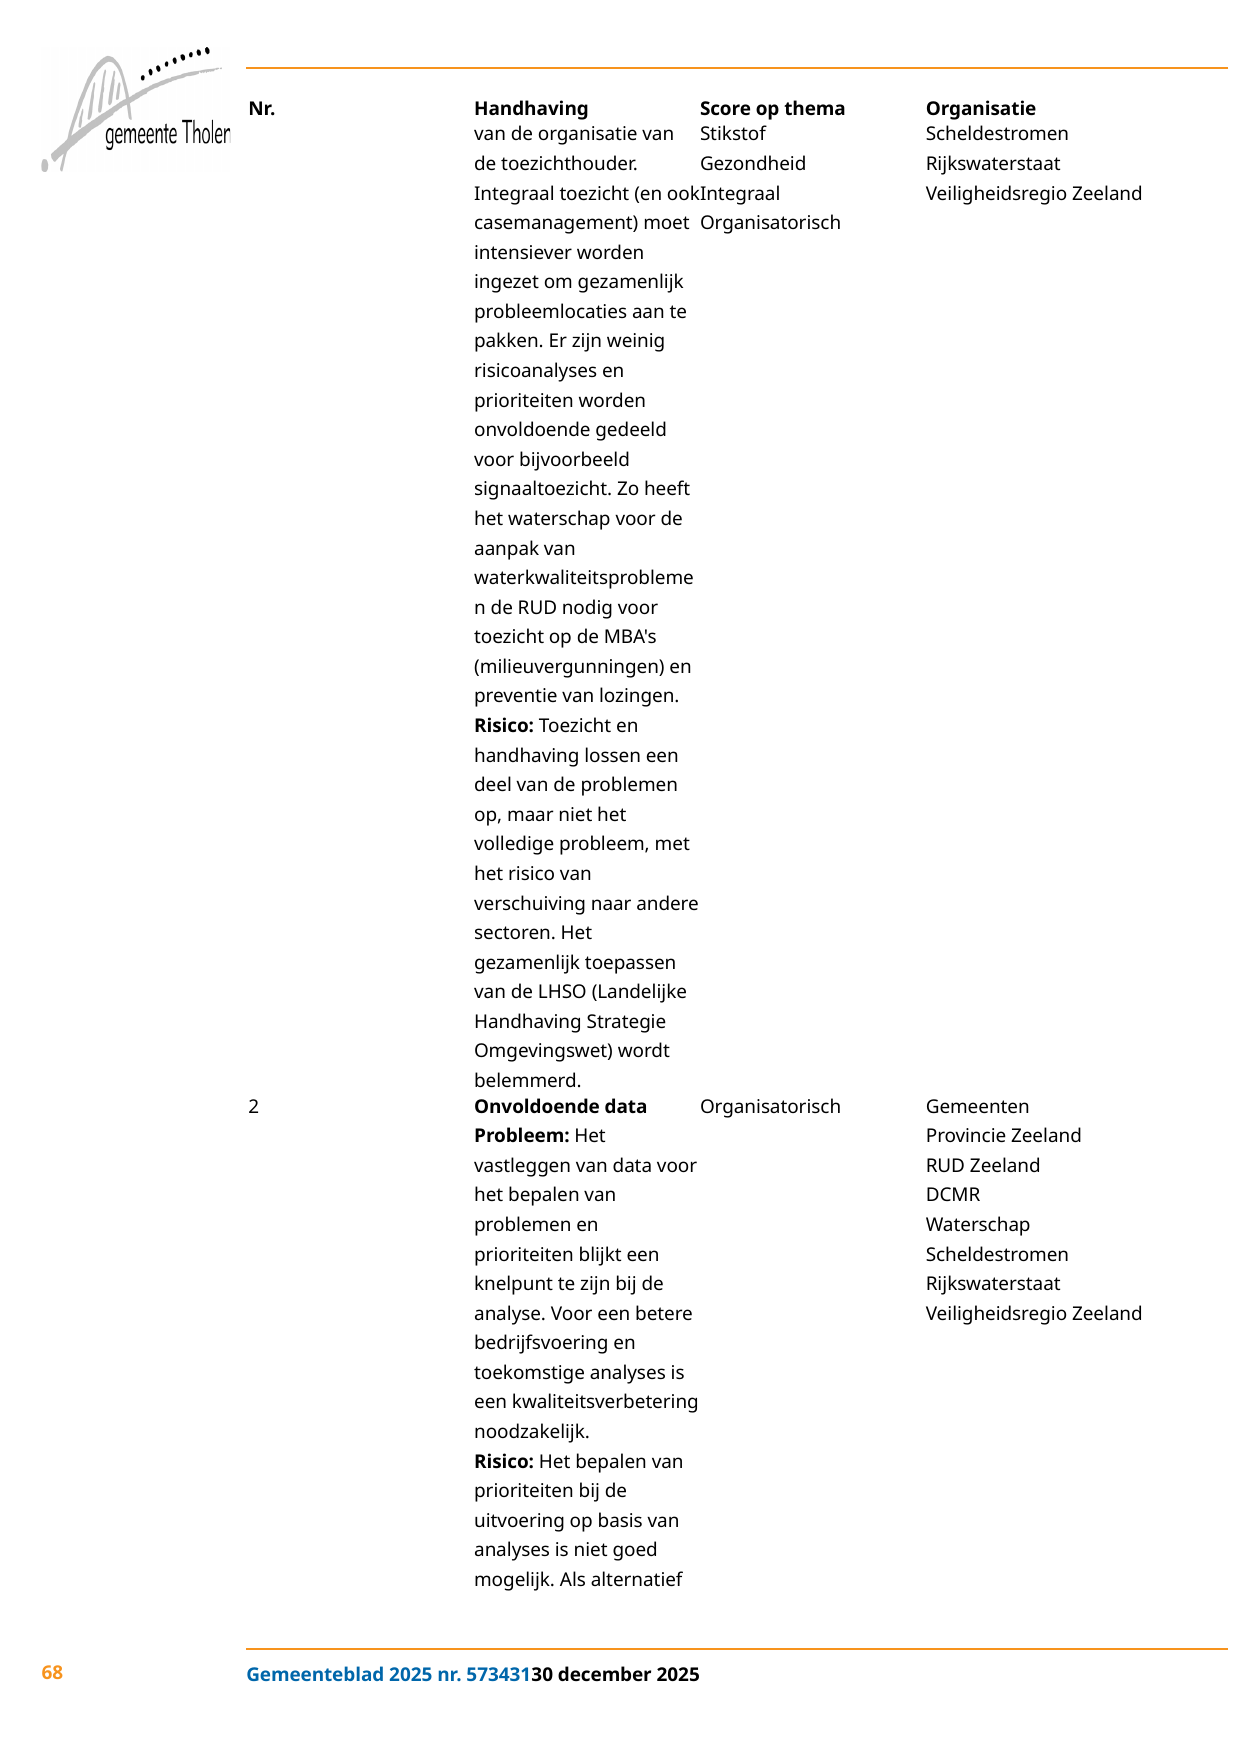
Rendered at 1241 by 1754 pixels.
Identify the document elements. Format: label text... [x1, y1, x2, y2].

table_cell Onvoldoende data Probleem: Het vastleggen van data voor het bepalen van problemen en prioriteiten blijkt een knelpunt te zijn bij de analyse. Voor een betere bedrijfsvoering en toekomstige analyses is een kwaliteitsverbetering noodzakelijk. Risico: Het bepalen van prioriteiten bij de uitvoering op basis van analyses is niet goed mogelijk. Als alternatief [474, 1093, 700, 1592]
table_cell van de organisatie van de toezichthouder. Integraal toezicht (en ook casemanagement) moet intensiever worden ingezet om gezamenlijk probleemlocaties aan te pakken. Er zijn weinig risicoanalyses en prioriteiten worden onvoldoende gedeeld voor bijvoorbeeld signaaltoezicht. Zo heeft het waterschap voor de aanpak van waterkwaliteitsproblemen de RUD nodig voor toezicht op de MBA's (milieuvergunningen) en preventie van lozingen. Risico: Toezicht en handhaving lossen een deel van de problemen op, maar niet het volledige probleem, met het risico van verschuiving naar andere sectoren. Het gezamenlijk toepassen van de LHSO (Landelijke Handhaving Strategie Omgevingswet) wordt belemmerd. [474, 121, 700, 1093]
table_header Nr. [248, 95, 474, 121]
table_cell Stikstof Gezondheid Integraal Organisatorisch [700, 121, 926, 1093]
picture [41, 47, 231, 172]
table_header Handhaving [474, 95, 700, 121]
table_header Score op thema [700, 95, 926, 121]
table_cell 2 [248, 1093, 474, 1592]
table_cell Scheldestromen Rijkswaterstaat Veiligheidsregio Zeeland [926, 121, 1152, 1093]
table_cell Organisatorisch [700, 1093, 926, 1592]
table_cell [248, 121, 474, 1093]
table_header Organisatie [926, 95, 1152, 121]
table_cell Gemeenten Provincie Zeeland RUD Zeeland DCMR Waterschap Scheldestromen Rijkswaterstaat Veiligheidsregio Zeeland [926, 1093, 1152, 1592]
